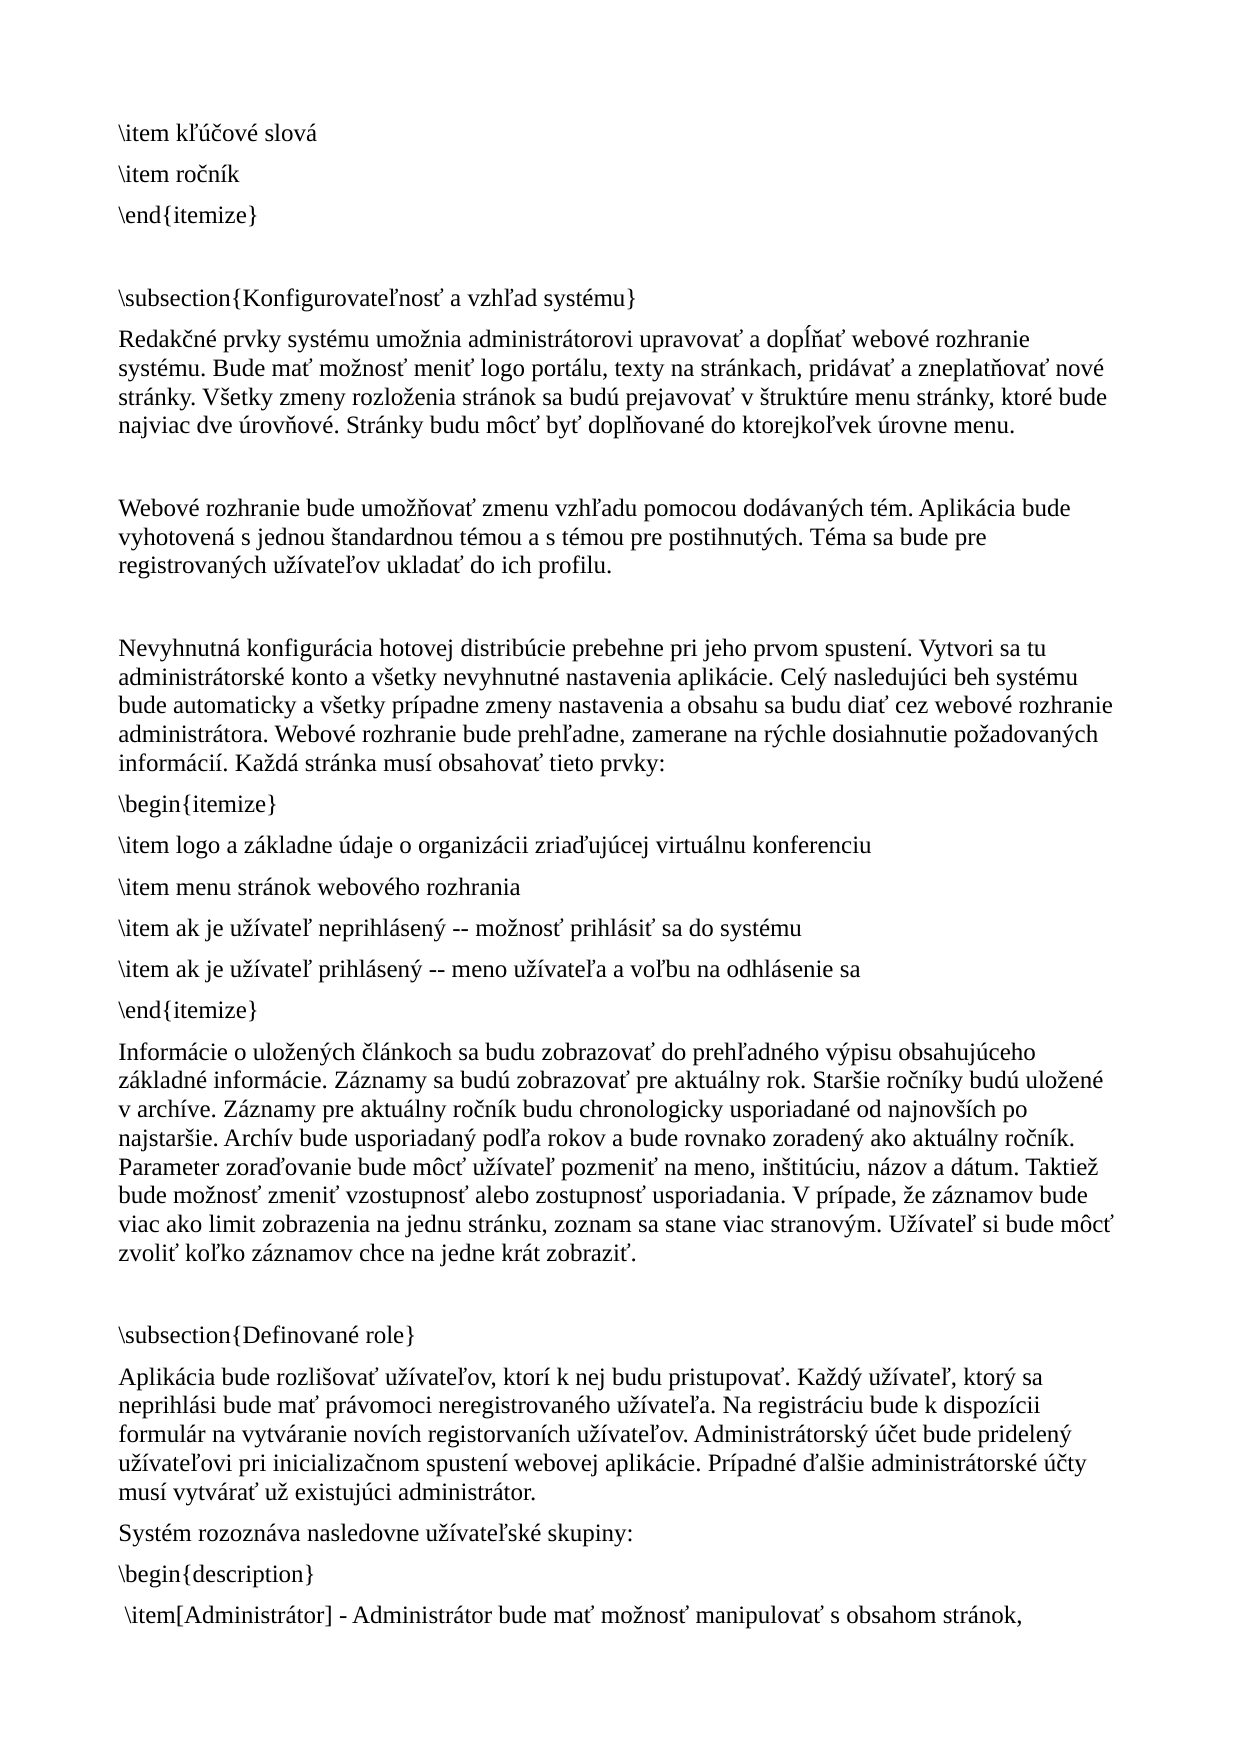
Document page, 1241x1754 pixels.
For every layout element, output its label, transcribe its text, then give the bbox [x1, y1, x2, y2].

text Aplikácia bude rozlišovať užívateľov, ktorí k nej budu pristupovať. Každý užívateľ, ktorý sa neprihlási bude mať právomoci neregistrovaného užívateľa. Na registráciu bude k dispozícii formulár na vytváranie novích registorvaních užívateľov. Administrátorský účet bude pridelený užívateľovi pri inicializačnom spustení webovej aplikácie. Prípadné ďalšie administrátorské účty musí vytvárať už existujúci administrátor. [118, 1362, 1119, 1506]
text \subsection{Konfigurovateľnosť a vzhľad systému} [118, 283, 1119, 312]
text \end{itemize} [118, 996, 1119, 1024]
text \item ak je užívateľ neprihlásený -- možnosť prihlásiť sa do systému [118, 913, 1119, 942]
text Nevyhnutná konfigurácia hotovej distribúcie prebehne pri jeho prvom spustení. Vytvori sa tu administrátorské konto a všetky nevyhnutné nastavenia aplikácie. Celý nasledujúci beh systému bude automaticky a všetky prípadne zmeny nastavenia a obsahu sa budu diať cez webové rozhranie administrátora. Webové rozhranie bude prehľadne, zamerane na rýchle dosiahnutie požadovaných informácií. Každá stránka musí obsahovať tieto prvky: [118, 633, 1119, 777]
text \item ročník [118, 159, 1119, 188]
text \item menu stránok webového rozhrania [118, 872, 1119, 901]
text Redakčné prvky systému umožnia administrátorovi upravovať a dopĺňať webové rozhranie systému. Bude mať možnosť meniť logo portálu, texty na stránkach, pridávať a zneplatňovať nové stránky. Všetky zmeny rozloženia stránok sa budú prejavovať v štruktúre menu stránky, ktoré bude najviac dve úrovňové. Stránky budu môcť byť doplňované do ktorejkoľvek úrovne menu. [118, 324, 1119, 439]
text \subsection{Definované role} [118, 1321, 1119, 1349]
text \begin{itemize} [118, 789, 1119, 818]
text Informácie o uložených článkoch sa budu zobrazovať do prehľadného výpisu obsahujúceho základné informácie. Záznamy sa budú zobrazovať pre aktuálny rok. Staršie ročníky budú uložené v archíve. Záznamy pre aktuálny ročník budu chronologicky usporiadané od najnovších po najstaršie. Archív bude usporiadaný podľa rokov a bude rovnako zoradený ako aktuálny ročník. Parameter zoraďovanie bude môcť užívateľ pozmeniť na meno, inštitúciu, názov a dátum. Taktiež bude možnosť zmeniť vzostupnosť alebo zostupnosť usporiadania. V prípade, že záznamov bude viac ako limit zobrazenia na jednu stránku, zoznam sa stane viac stranovým. Užívateľ si bude môcť zvoliť koľko záznamov chce na jedne krát zobraziť. [118, 1037, 1119, 1267]
text \item ak je užívateľ prihlásený -- meno užívateľa a voľbu na odhlásenie sa [118, 954, 1119, 983]
text Webové rozhranie bude umožňovať zmenu vzhľadu pomocou dodávaných tém. Aplikácia bude vyhotovená s jednou štandardnou témou a s témou pre postihnutých. Téma sa bude pre registrovaných užívateľov ukladať do ich profilu. [118, 493, 1119, 579]
text \item[Administrátor] - Administrátor bude mať možnosť manipulovať s obsahom stránok, [118, 1601, 1119, 1629]
text Systém rozoznáva nasledovne užívateľské skupiny: [118, 1518, 1119, 1547]
text \begin{description} [118, 1559, 1119, 1588]
text \item kľúčové slová [118, 118, 1119, 147]
text \item logo a základne údaje o organizácii zriaďujúcej virtuálnu konferenciu [118, 831, 1119, 859]
text \end{itemize} [118, 201, 1119, 229]
